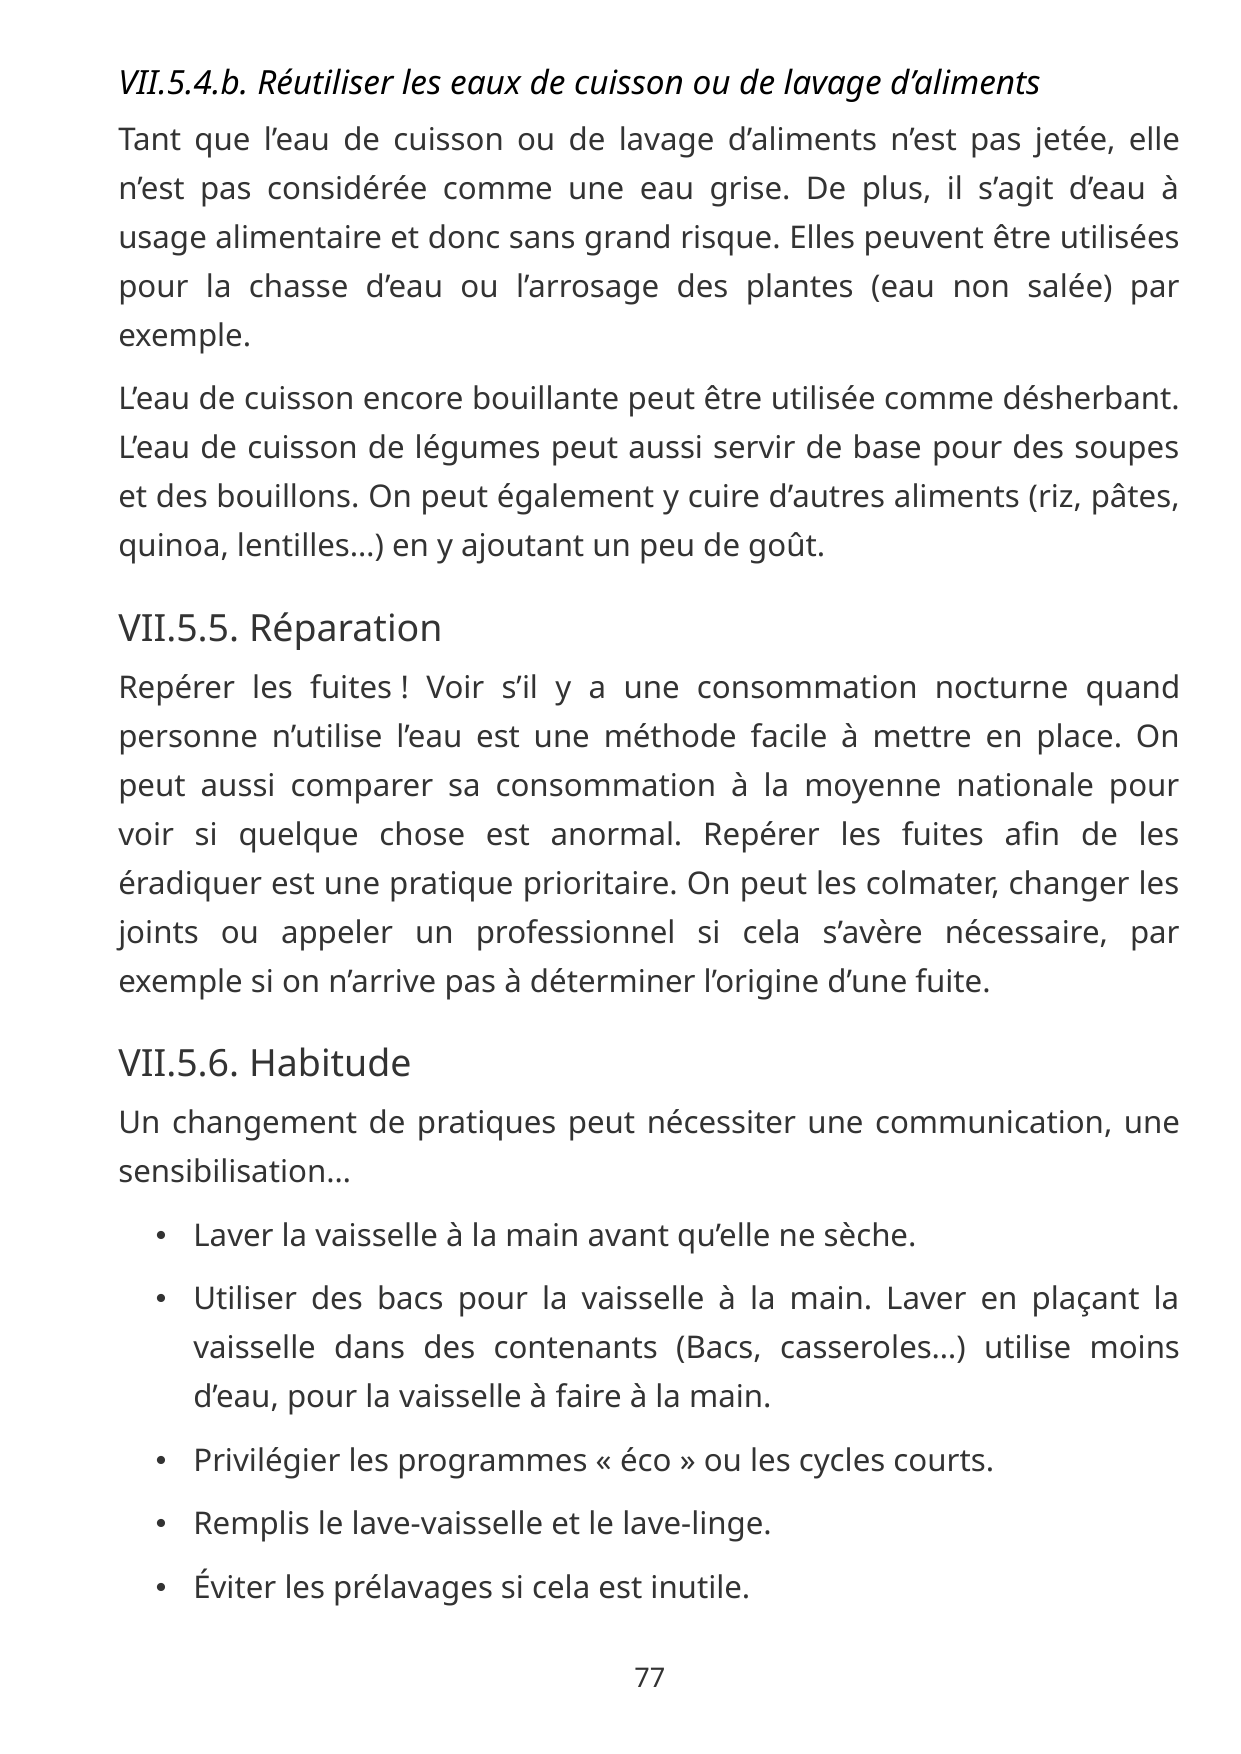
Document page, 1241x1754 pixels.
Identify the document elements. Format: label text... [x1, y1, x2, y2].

text Repérer les fuites ! Voir s’il y a une consommation nocturne quand personne n’utilise l’eau est une méthode facile à mettre en place. On peut aussi comparer sa consommation à la moyenne nationale pour voir si quelque chose est anormal. Repérer les fuites afin de les éradiquer est une pratique prioritaire. On peut les colmater, changer les joints ou appeler un professionnel si cela s’avère nécessaire, par exemple si on n’arrive pas à déterminer l’origine d’une fuite. [118, 665, 1181, 1001]
list Laver la vaisselle à la main avant qu’elle ne sèche. [156, 1213, 1181, 1255]
list Remplis le lave-vaisselle et le lave-linge. [156, 1501, 1181, 1544]
subtitle Réparation [118, 601, 1181, 652]
subtitle Réutiliser les eaux de cuisson ou de lavage d’aliments [118, 59, 1181, 104]
text Un changement de pratiques peut nécessiter une communication, une sensibilisation… [118, 1100, 1181, 1192]
text Tant que l’eau de cuisson ou de lavage d’aliments n’est pas jetée, elle n’est pas considérée comme une eau grise. De plus, il s’agit d’eau à usage alimentaire et donc sans grand risque. Elles peuvent être utilisées pour la chasse d’eau ou l’arrosage des plantes (eau non salée) par exemple. [118, 117, 1181, 355]
list Privilégier les programmes « éco » ou les cycles courts. [156, 1438, 1181, 1480]
list Éviter les prélavages si cela est inutile. [156, 1565, 1181, 1607]
subtitle Habitude [118, 1037, 1181, 1088]
text L’eau de cuisson encore bouillante peut être utilisée comme désherbant. L’eau de cuisson de légumes peut aussi servir de base pour des soupes et des bouillons. On peut également y cuire d’autres aliments (riz, pâtes, quinoa, lentilles…) en y ajoutant un peu de goût. [118, 376, 1181, 566]
list Utiliser des bacs pour la vaisselle à la main. Laver en plaçant la vaisselle dans des contenants (Bacs, casseroles…) utilise moins d’eau, pour la vaisselle à faire à la main. [156, 1276, 1181, 1417]
